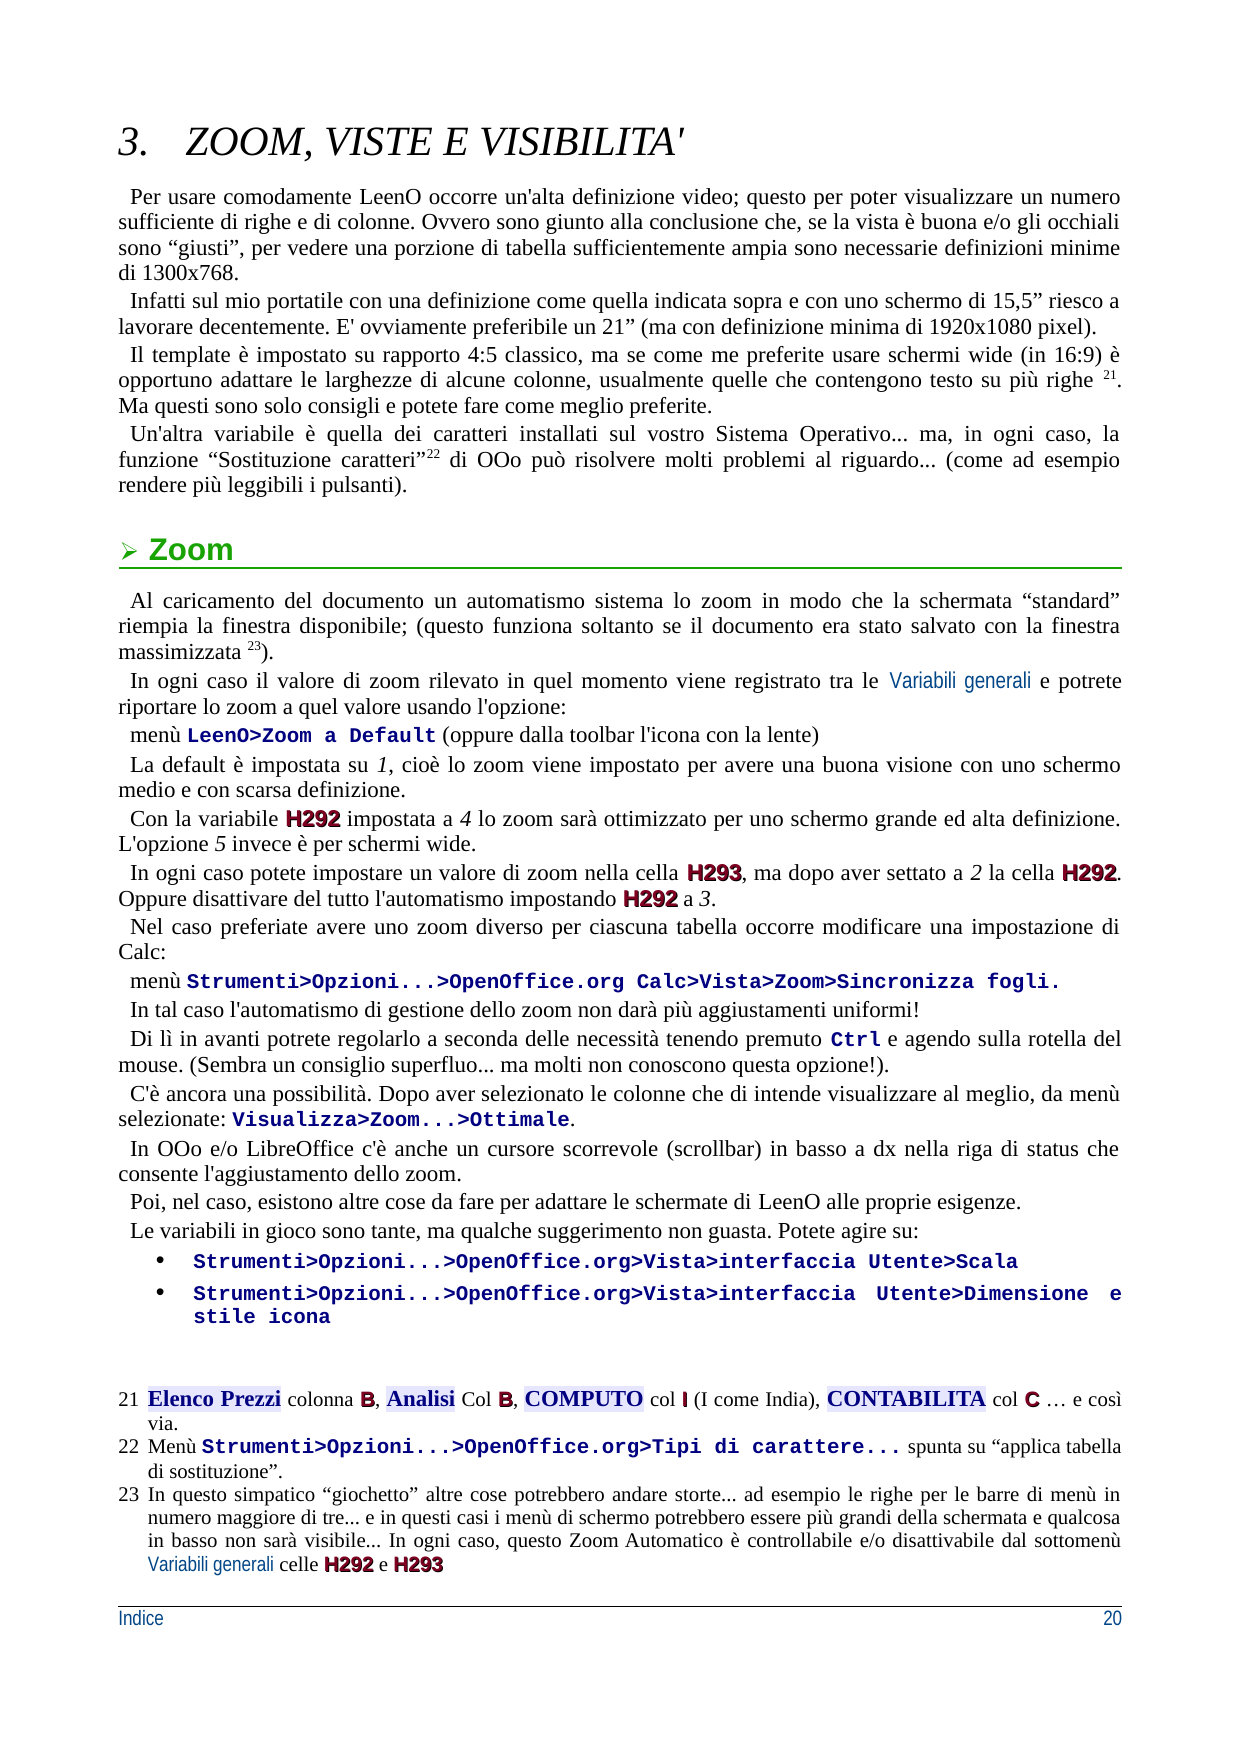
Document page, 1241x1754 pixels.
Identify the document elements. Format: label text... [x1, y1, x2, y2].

text menù LeenO>Zoom a Default (oppure dalla toolbar l'icona con la lente) [118, 722, 1122, 749]
text La default è impostata su 1, cioè lo zoom viene impostato per avere una buona visione con uno schermo medio e con scarsa definizione. [118, 752, 1122, 802]
subtitle Zoom [119, 532, 1122, 567]
text Di lì in avanti potrete regolarlo a seconda delle necessità tenendo premuto Ctrl e agendo sulla rotella del mouse. (Sembra un consiglio superfluo... ma molti non conoscono questa opzione!). [118, 1026, 1122, 1078]
text menù Strumenti>Opzioni...>OpenOffice.org Calc>Vista>Zoom>Sincronizza fogli. [118, 968, 1122, 994]
text Con la variabile H292 impostata a 4 lo zoom sarà ottimizzato per uno schermo grande ed alta definizione. L'opzione 5 invece è per schermi wide. [118, 805, 1122, 857]
text Menù Strumenti>Opzioni...>OpenOffice.org>Tipi di carattere... spunta su “applica tabella di sostituzione”. [118, 1435, 1122, 1483]
text In OOo e/o LibreOffice c'è anche un cursore scorrevole (scrollbar) in basso a dx nella riga di status che consente l'aggiustamento dello zoom. [118, 1136, 1122, 1186]
text Un'altra variabile è quella dei caratteri installati sul vostro Sistema Operativo... ma, in ogni caso, la funzione “Sostituzione caratteri” di OOo può risolvere molti problemi al riguardo... (come ad esempio rendere più leggibili i pulsanti). [118, 421, 1122, 497]
text Elenco Prezzi colonna B, Analisi Col B, COMPUTO col I (I come India), CONTABILITA col C … e così via. [118, 1386, 1122, 1435]
text Nel caso preferiate avere uno zoom diverso per ciascuna tabella occorre modificare una impostazione di Calc: [118, 914, 1122, 965]
text Infatti sul mio portatile con una definizione come quella indicata sopra e con uno schermo di 15,5” riesco a lavorare decentemente. E' ovviamente preferibile un 21” (ma con definizione minima di 1920x1080 pixel). [118, 288, 1122, 339]
text In ogni caso potete impostare un valore di zoom nella cella H293, ma dopo aver settato a 2 la cella H292. Oppure disattivare del tutto l'automatismo impostando H292 a 3. [118, 859, 1122, 911]
text C'è ancora una possibilità. Dopo aver selezionato le colonne che di intende visualizzare al meglio, da menù selezionate: Visualizza>Zoom...>Ottimale. [118, 1081, 1122, 1133]
text In tal caso l'automatismo di gestione dello zoom non darà più aggiustamenti uniformi! [118, 997, 1122, 1023]
text In questo simpatico “giochetto” altre cose potrebbero andare storte... ad esempio le righe per le barre di menù in numero maggiore di tre... e in questi casi i menù di schermo potrebbero essere più grandi della schermata e qualcosa in basso non sarà visibile... In ogni caso, questo Zoom Automatico è controllabile e/o disattivabile dal sottomenù Variabili generali celle H292 e H293 [118, 1483, 1122, 1576]
text Per usare comodamente LeenO occorre un'alta definizione video; questo per poter visualizzare un numero sufficiente di righe e di colonne. Ovvero sono giunto alla conclusione che, se la vista è buona e/o gli occhiali sono “giusti”, per vedere una porzione di tabella sufficientemente ampia sono necessarie definizioni minime di 1300x768. [118, 184, 1122, 285]
text Poi, nel caso, esistono altre cose da fare per adattare le schermate di LeenO alle proprie esigenze. [118, 1189, 1122, 1215]
text Il template è impostato su rapporto 4:5 classico, ma se come me preferite usare schermi wide (in 16:9) è opportuno adattare le larghezze di alcune colonne, usualmente quelle che contengono testo su più righe . Ma questi sono solo consigli e potete fare come meglio preferite. [118, 342, 1122, 418]
text Le variabili in gioco sono tante, ma qualche suggerimento non guasta. Potete agire su: [118, 1218, 1122, 1243]
text Al caricamento del documento un automatismo sistema lo zoom in modo che la schermata “standard” riempia la finestra disponibile; (questo funziona soltanto se il documento era stato salvato con la finestra massimizzata ). [118, 588, 1122, 664]
list Strumenti>Opzioni...>OpenOffice.org>Vista>interfaccia Utente>Scala [156, 1246, 1122, 1275]
text In ogni caso il valore di zoom rilevato in quel momento viene registrato tra le Variabili generali e potrete riportare lo zoom a quel valore usando l'opzione: [118, 667, 1122, 719]
list Strumenti>Opzioni...>OpenOffice.org>Vista>interfaccia Utente>Dimensione e stile icona [156, 1278, 1122, 1330]
subtitle ZOOM, VISTE E VISIBILITA' [118, 118, 1122, 164]
